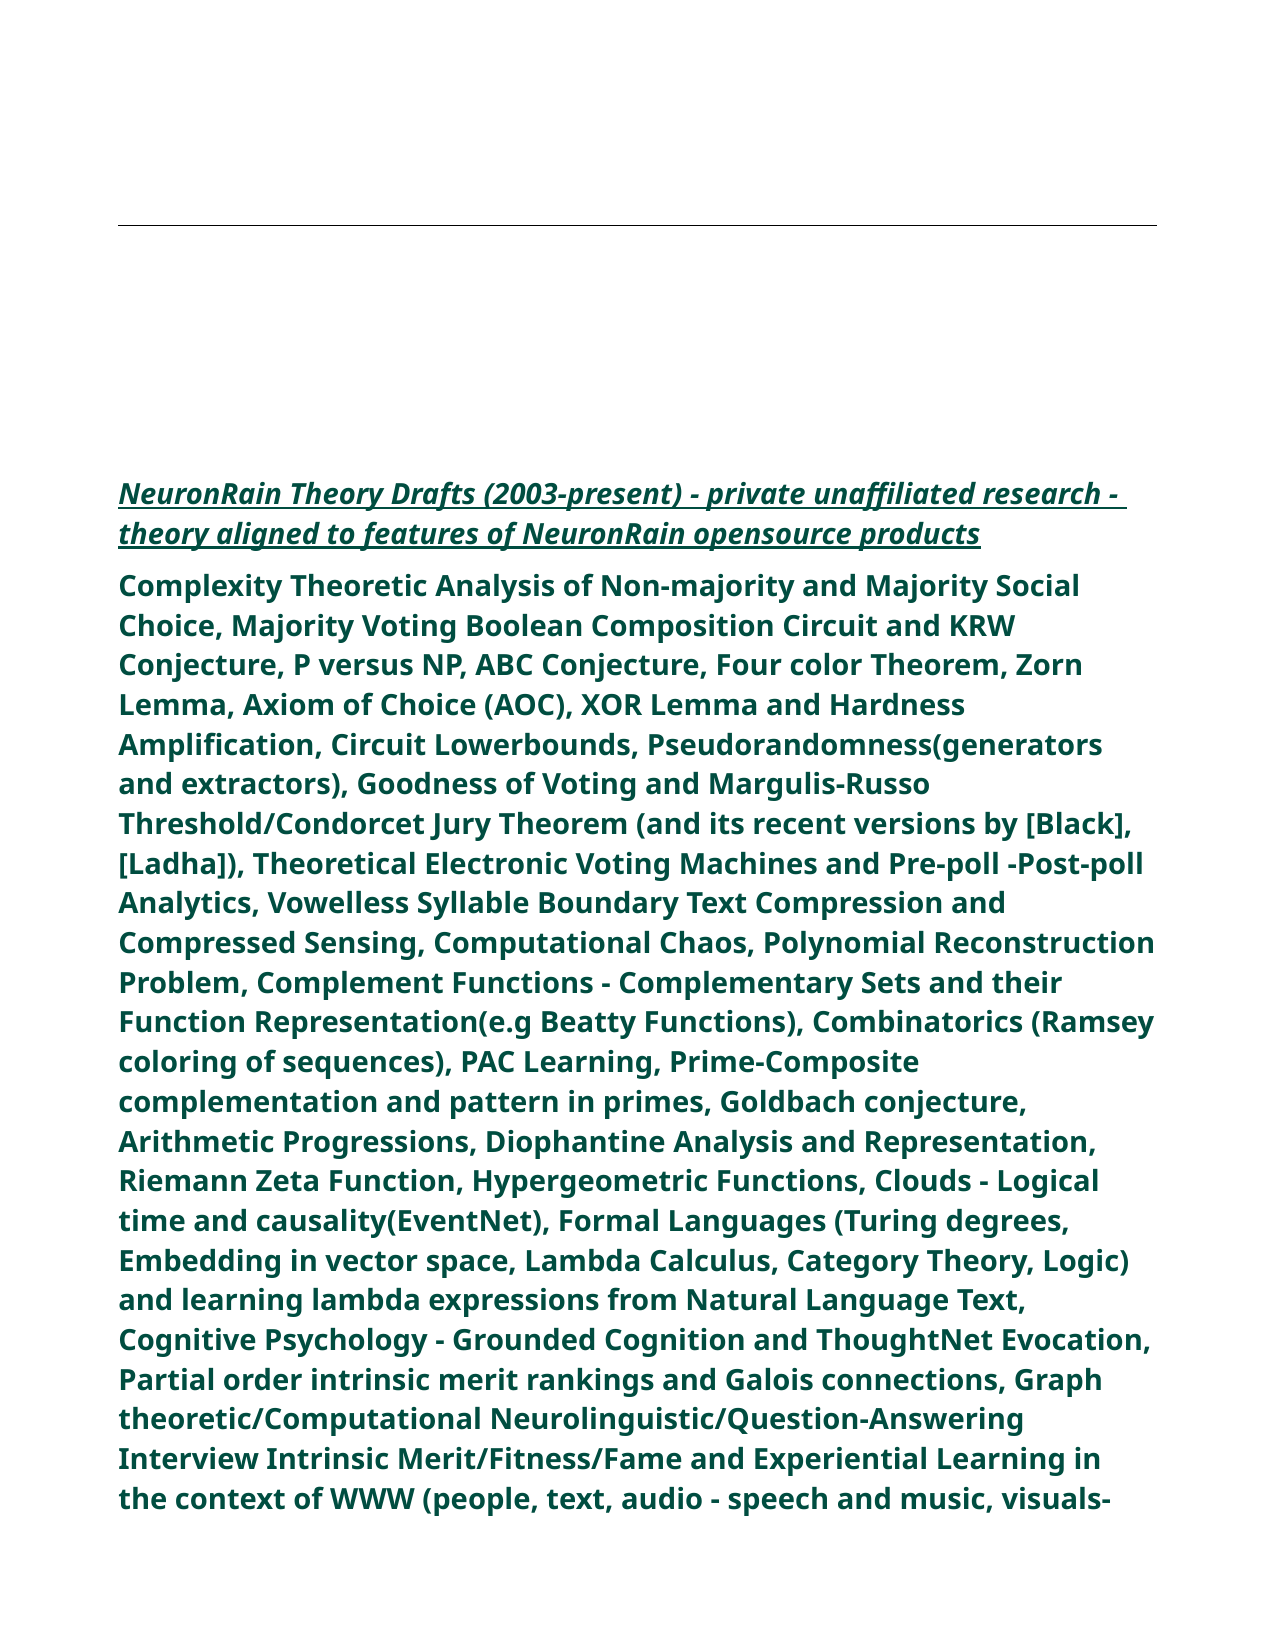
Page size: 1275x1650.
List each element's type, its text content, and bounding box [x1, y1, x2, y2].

text Complexity Theoretic Analysis of Non-majority and Majority Social Choice, Majority Voting Boolean Composition Circuit and KRW Conjecture, P versus NP, ABC Conjecture, Four color Theorem, Zorn Lemma, Axiom of Choice (AOC), XOR Lemma and Hardness Amplification, Circuit Lowerbounds, Pseudorandomness(generators and extractors), Goodness of Voting and Margulis-Russo Threshold/Condorcet Jury Theorem (and its recent versions by [Black], [Ladha]), Theoretical Electronic Voting Machines and Pre-poll -Post-poll Analytics, Vowelless Syllable Boundary Text Compression and Compressed Sensing, Computational Chaos, Polynomial Reconstruction Problem, Complement Functions - Complementary Sets and their Function Representation(e.g Beatty Functions), Combinatorics (Ramsey coloring of sequences), PAC Learning, Prime-Composite complementation and pattern in primes, Goldbach conjecture, Arithmetic Progressions, Diophantine Analysis and Representation, Riemann Zeta Function, Hypergeometric Functions, Clouds - Logical time and causality(EventNet), Formal Languages (Turing degrees, Embedding in vector space, Lambda Calculus, Category Theory, Logic) and learning lambda expressions from Natural Language Text, Cognitive Psychology - Grounded Cognition and ThoughtNet Evocation, Partial order intrinsic merit rankings and Galois connections, Graph theoretic/Computational Neurolinguistic/Question-Answering Interview Intrinsic Merit/Fitness/Fame and Experiential Learning in the context of WWW (people, text, audio - speech and music, visuals- [118, 565, 1157, 1518]
text NeuronRain Theory Drafts (2003-present) - private unaffiliated research - theory aligned to features of NeuronRain opensource products [118, 473, 1157, 553]
